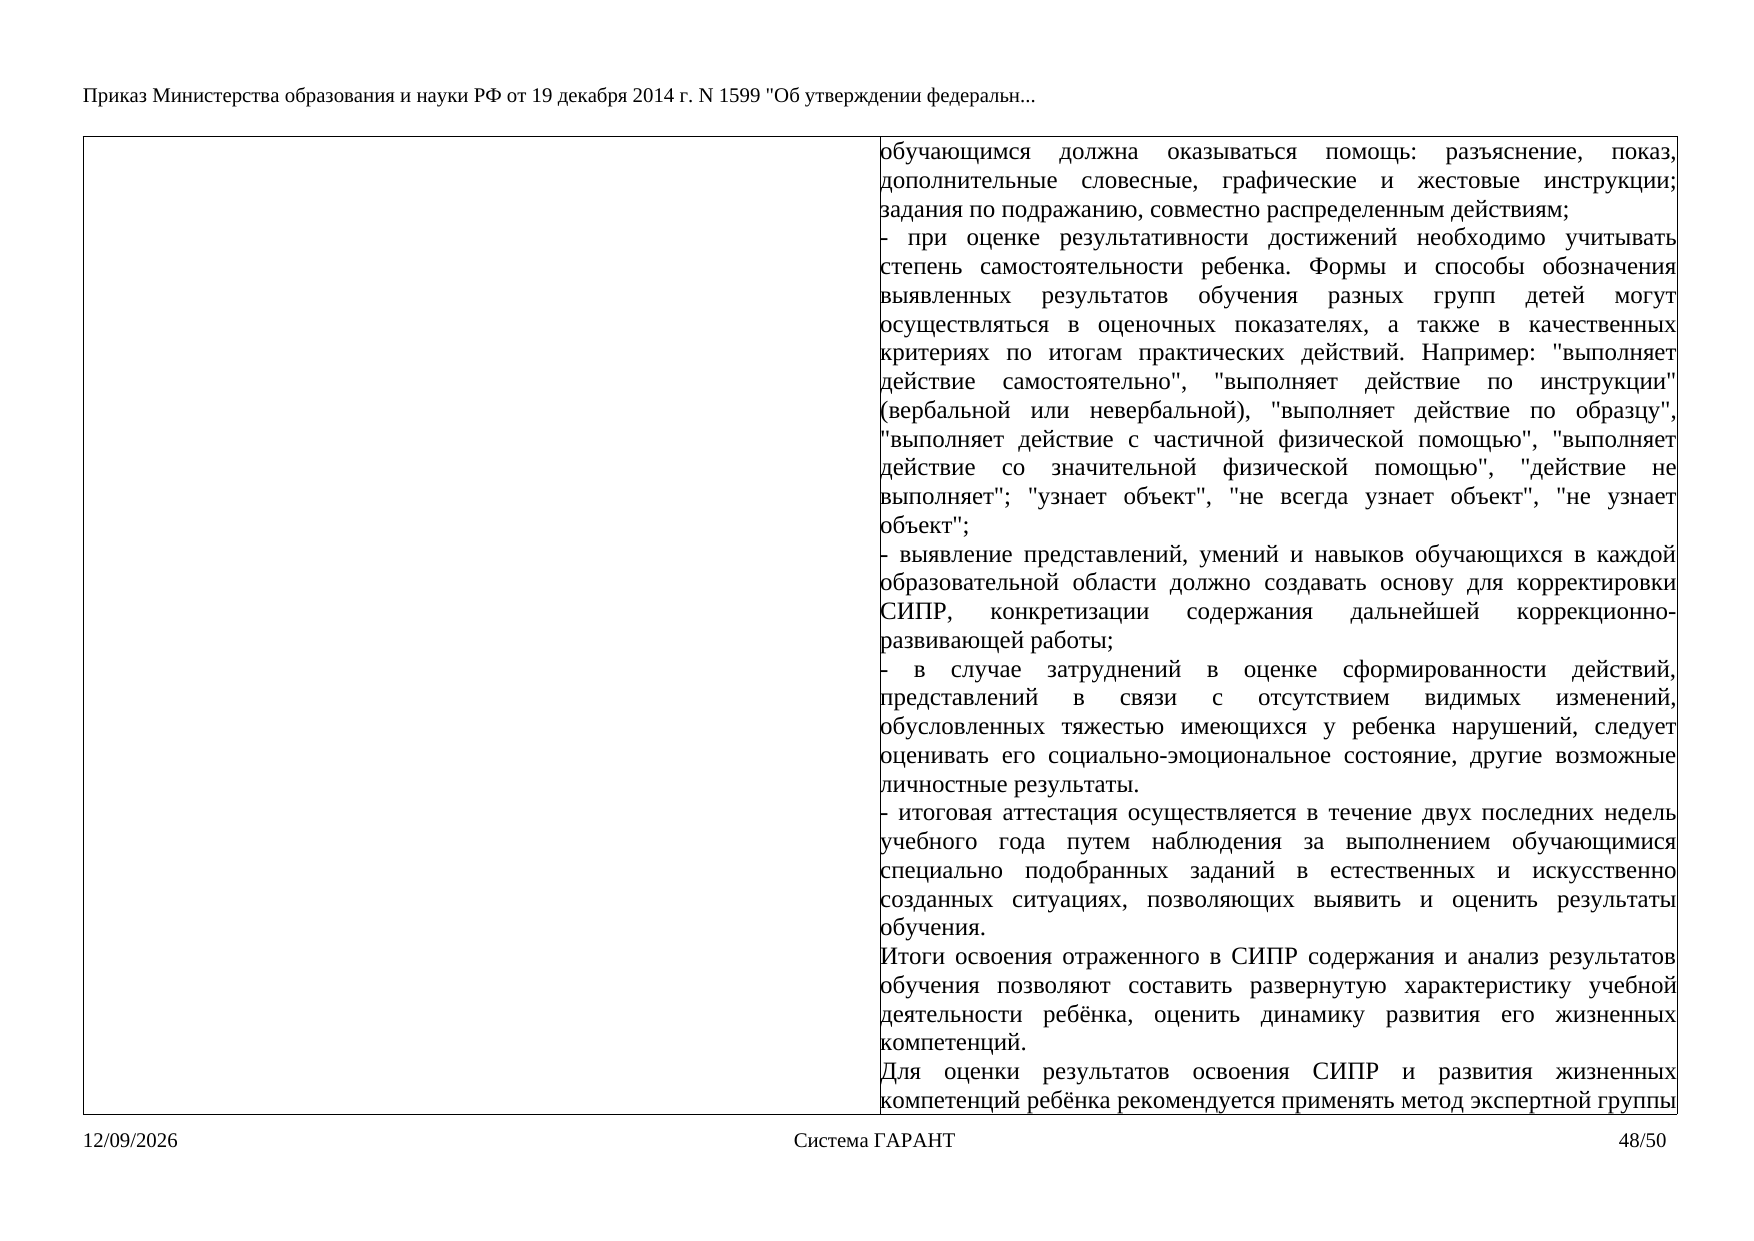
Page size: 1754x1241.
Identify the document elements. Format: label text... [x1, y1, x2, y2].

table_cell [84, 137, 880, 1114]
table_cell обучающимся должна оказываться помощь: разъяснение, показ, дополнительные словесные, графические и жестовые инструкции; задания по подражанию, совместно распределенным действиям; - при оценке результативности достижений необходимо учитывать степень самостоятельности ребенка. Формы и способы обозначения выявленных результатов обучения разных групп детей могут осуществляться в оценочных показателях, а также в качественных критериях по итогам практических действий. Например: "выполняет действие самостоятельно", "выполняет действие по инструкции" (вербальной или невербальной), "выполняет действие по образцу", "выполняет действие с частичной физической помощью", "выполняет действие со значительной физической помощью", "действие не выполняет"; "узнает объект", "не всегда узнает объект", "не узнает объект"; - выявление представлений, умений и навыков обучающихся в каждой образовательной области должно создавать основу для корректировки СИПР, конкретизации содержания дальнейшей коррекционно-развивающей работы; - в случае затруднений в оценке сформированности действий, представлений в связи с отсутствием видимых изменений, обусловленных тяжестью имеющихся у ребенка нарушений, следует оценивать его социально-эмоциональное состояние, другие возможные личностные результаты. - итоговая аттестация осуществляется в течение двух последних недель учебного года путем наблюдения за выполнением обучающимися специально подобранных заданий в естественных и искусственно созданных ситуациях, позволяющих выявить и оценить результаты обучения. Итоги освоения отраженного в СИПР содержания и анализ результатов обучения позволяют составить развернутую характеристику учебной деятельности ребёнка, оценить динамику развития его жизненных компетенций. Для оценки результатов освоения СИПР и развития жизненных компетенций ребёнка рекомендуется применять метод экспертной группы [881, 137, 1677, 1114]
